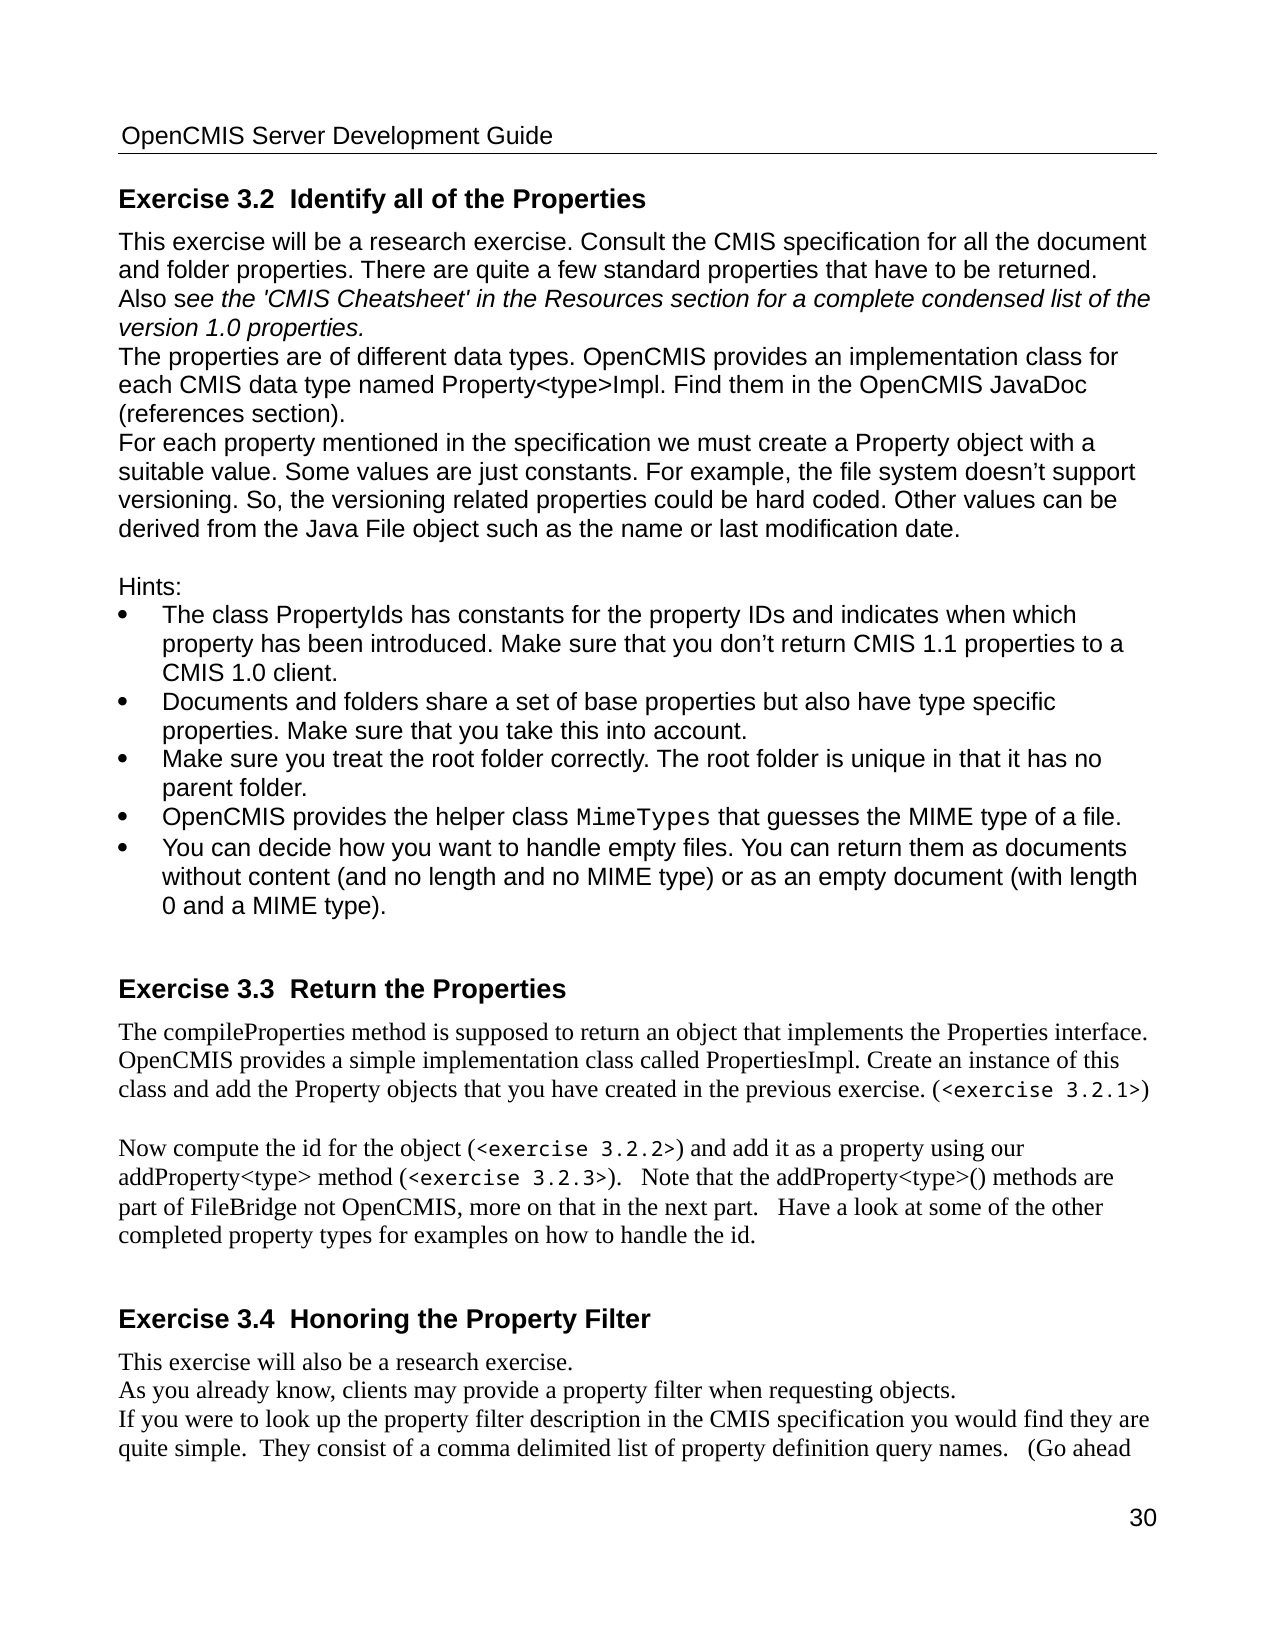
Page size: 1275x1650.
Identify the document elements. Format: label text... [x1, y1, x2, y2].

list OpenCMIS provides the helper class MimeTypes that guesses the MIME type of a file. [118, 802, 1157, 833]
text The properties are of different data types. OpenCMIS provides an implementation class for each CMIS data type named Property<type>Impl. Find them in the OpenCMIS JavaDoc (references section). [118, 342, 1157, 428]
text For each property mentioned in the specification we must create a Property object with a suitable value. Some values are just constants. For example, the file system doesn’t support versioning. So, the versioning related properties could be hard coded. Other values can be derived from the Java File object such as the name or last modification date. [118, 428, 1157, 543]
text Now compute the id for the object (<exercise 3.2.2>) and add it as a property using our addProperty<type> method (<exercise 3.2.3>). Note that the addProperty<type>() methods are part of FileBridge not OpenCMIS, more on that in the next part. Have a look at some of the other completed property types for examples on how to handle the id. [118, 1133, 1157, 1249]
text The compileProperties method is supposed to return an object that implements the Properties interface. OpenCMIS provides a simple implementation class called PropertiesImpl. Create an instance of this class and add the Property objects that you have created in the previous exercise. (<exercise 3.2.1>) [118, 1017, 1157, 1104]
subtitle Exercise 3.3 Return the Properties [118, 973, 1157, 1004]
text As you already know, clients may provide a property filter when requesting objects. [118, 1375, 1157, 1404]
list The class PropertyIds has constants for the property IDs and indicates when which property has been introduced. Make sure that you don’t return CMIS 1.1 properties to a CMIS 1.0 client. [118, 601, 1157, 687]
text Hints: [118, 572, 1157, 601]
subtitle Exercise 3.2 Identify all of the Properties [118, 183, 1157, 214]
list Make sure you treat the root folder correctly. The root folder is unique in that it has no parent folder. [118, 744, 1157, 802]
text If you were to look up the property filter description in the CMIS specification you would find they are quite simple. They consist of a comma delimited list of property definition query names. (Go ahead [118, 1404, 1157, 1462]
text This exercise will be a research exercise. Consult the CMIS specification for all the document and folder properties. There are quite a few standard properties that have to be returned. Also see the 'CMIS Cheatsheet' in the Resources section for a complete condensed list of the version 1.0 properties. [118, 227, 1157, 342]
text This exercise will also be a research exercise. [118, 1347, 1157, 1375]
subtitle Exercise 3.4 Honoring the Property Filter [118, 1303, 1157, 1334]
list Documents and folders share a set of base properties but also have type specific properties. Make sure that you take this into account. [118, 687, 1157, 744]
list You can decide how you want to handle empty files. You can return them as documents without content (and no length and no MIME type) or as an empty document (with length 0 and a MIME type). [118, 833, 1157, 919]
